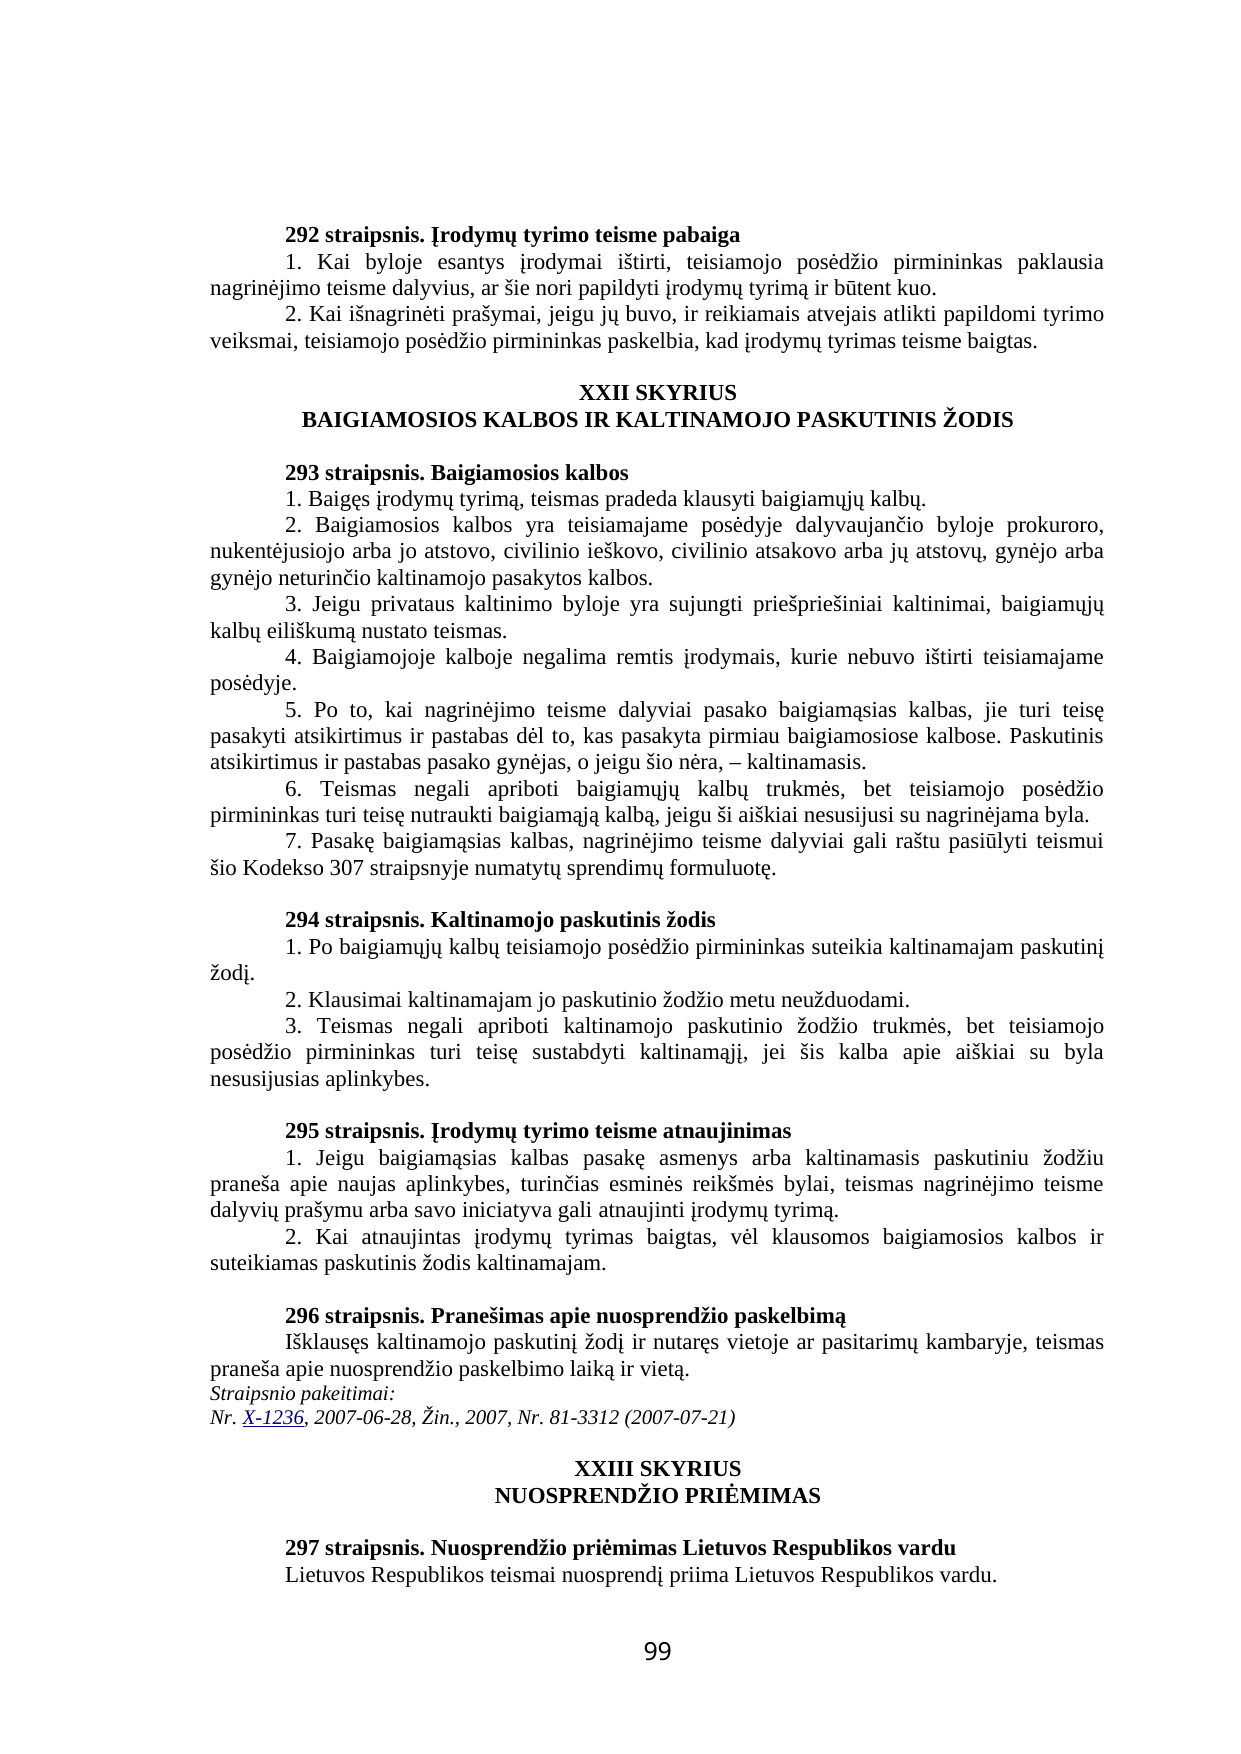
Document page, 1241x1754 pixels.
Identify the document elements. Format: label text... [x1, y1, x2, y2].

text Nuosprendžio priėmimas [210, 1482, 1106, 1508]
text 4. Baigiamojoje kalboje negalima remtis įrodymais, kurie nebuvo ištirti teisiamajame posėdyje. [210, 643, 1106, 696]
text Nr. X-1236, 2007-06-28, Žin., 2007, Nr. 81-3312 (2007-07-21) [210, 1405, 1106, 1429]
text 2. Kai išnagrinėti prašymai, jeigu jų buvo, ir reikiamais atvejais atlikti papildomi tyrimo veiksmai, teisiamojo posėdžio pirmininkas paskelbia, kad įrodymų tyrimas teisme baigtas. [210, 300, 1106, 353]
text 295 straipsnis. Įrodymų tyrimo teisme atnaujinimas [210, 1117, 1106, 1144]
text BAIGIAMOSIOS KALBOS ir kaltinamojo paskutinis žodis [210, 406, 1106, 432]
subtitle XXII skyrius [210, 379, 1106, 406]
text 296 straipsnis. Pranešimas apie nuosprendžio paskelbimą [210, 1302, 1106, 1328]
text 1. Jeigu baigiamąsias kalbas pasakę asmenys arba kaltinamasis paskutiniu žodžiu praneša apie naujas aplinkybes, turinčias esminės reikšmės bylai, teismas nagrinėjimo teisme dalyvių prašymu arba savo iniciatyva gali atnaujinti įrodymų tyrimą. [210, 1144, 1106, 1223]
text 1. Kai byloje esantys įrodymai ištirti, teisiamojo posėdžio pirmininkas paklausia nagrinėjimo teisme dalyvius, ar šie nori papildyti įrodymų tyrimą ir būtent kuo. [210, 248, 1106, 300]
text 5. Po to, kai nagrinėjimo teisme dalyviai pasako baigiamąsias kalbas, jie turi teisę pasakyti atsikirtimus ir pastabas dėl to, kas pasakyta pirmiau baigiamosiose kalbose. Paskutinis atsikirtimus ir pastabas pasako gynėjas, o jeigu šio nėra, – kaltinamasis. [210, 696, 1106, 775]
text 294 straipsnis. Kaltinamojo paskutinis žodis [210, 907, 1106, 933]
text Lietuvos Respublikos teismai nuosprendį priima Lietuvos Respublikos vardu. [210, 1561, 1106, 1587]
text 7. Pasakę baigiamąsias kalbas, nagrinėjimo teisme dalyviai gali raštu pasiūlyti teismui šio Kodekso 307 straipsnyje numatytų sprendimų formuluotę. [210, 827, 1106, 880]
text 1. Po baigiamųjų kalbų teisiamojo posėdžio pirmininkas suteikia kaltinamajam paskutinį žodį. [210, 933, 1106, 986]
text Išklausęs kaltinamojo paskutinį žodį ir nutaręs vietoje ar pasitarimų kambaryje, teismas praneša apie nuosprendžio paskelbimo laiką ir vietą. [210, 1328, 1106, 1381]
text 2. Kai atnaujintas įrodymų tyrimas baigtas, vėl klausomos baigiamosios kalbos ir suteikiamas paskutinis žodis kaltinamajam. [210, 1223, 1106, 1276]
text Straipsnio pakeitimai: [210, 1381, 1106, 1405]
text 6. Teismas negali apriboti baigiamųjų kalbų trukmės, bet teisiamojo posėdžio pirmininkas turi teisę nutraukti baigiamąją kalbą, jeigu ši aiškiai nesusijusi su nagrinėjama byla. [210, 775, 1106, 827]
text 3. Teismas negali apriboti kaltinamojo paskutinio žodžio trukmės, bet teisiamojo posėdžio pirmininkas turi teisę sustabdyti kaltinamąjį, jei šis kalba apie aiškiai su byla nesusijusias aplinkybes. [210, 1012, 1106, 1091]
text 2. Baigiamosios kalbos yra teisiamajame posėdyje dalyvaujančio byloje prokuroro, nukentėjusiojo arba jo atstovo, civilinio ieškovo, civilinio atsakovo arba jų atstovų, gynėjo arba gynėjo neturinčio kaltinamojo pasakytos kalbos. [210, 511, 1106, 590]
text 293 straipsnis. Baigiamosios kalbos [210, 458, 1106, 485]
text 297 straipsnis. Nuosprendžio priėmimas Lietuvos Respublikos vardu [210, 1534, 1106, 1561]
text 3. Jeigu privataus kaltinimo byloje yra sujungti priešpriešiniai kaltinimai, baigiamųjų kalbų eiliškumą nustato teismas. [210, 590, 1106, 643]
text 1. Baigęs įrodymų tyrimą, teismas pradeda klausyti baigiamųjų kalbų. [210, 485, 1106, 511]
text 292 straipsnis. Įrodymų tyrimo teisme pabaiga [210, 221, 1106, 248]
subtitle XXIII skyrius [210, 1455, 1106, 1482]
text 2. Klausimai kaltinamajam jo paskutinio žodžio metu neužduodami. [210, 986, 1106, 1012]
